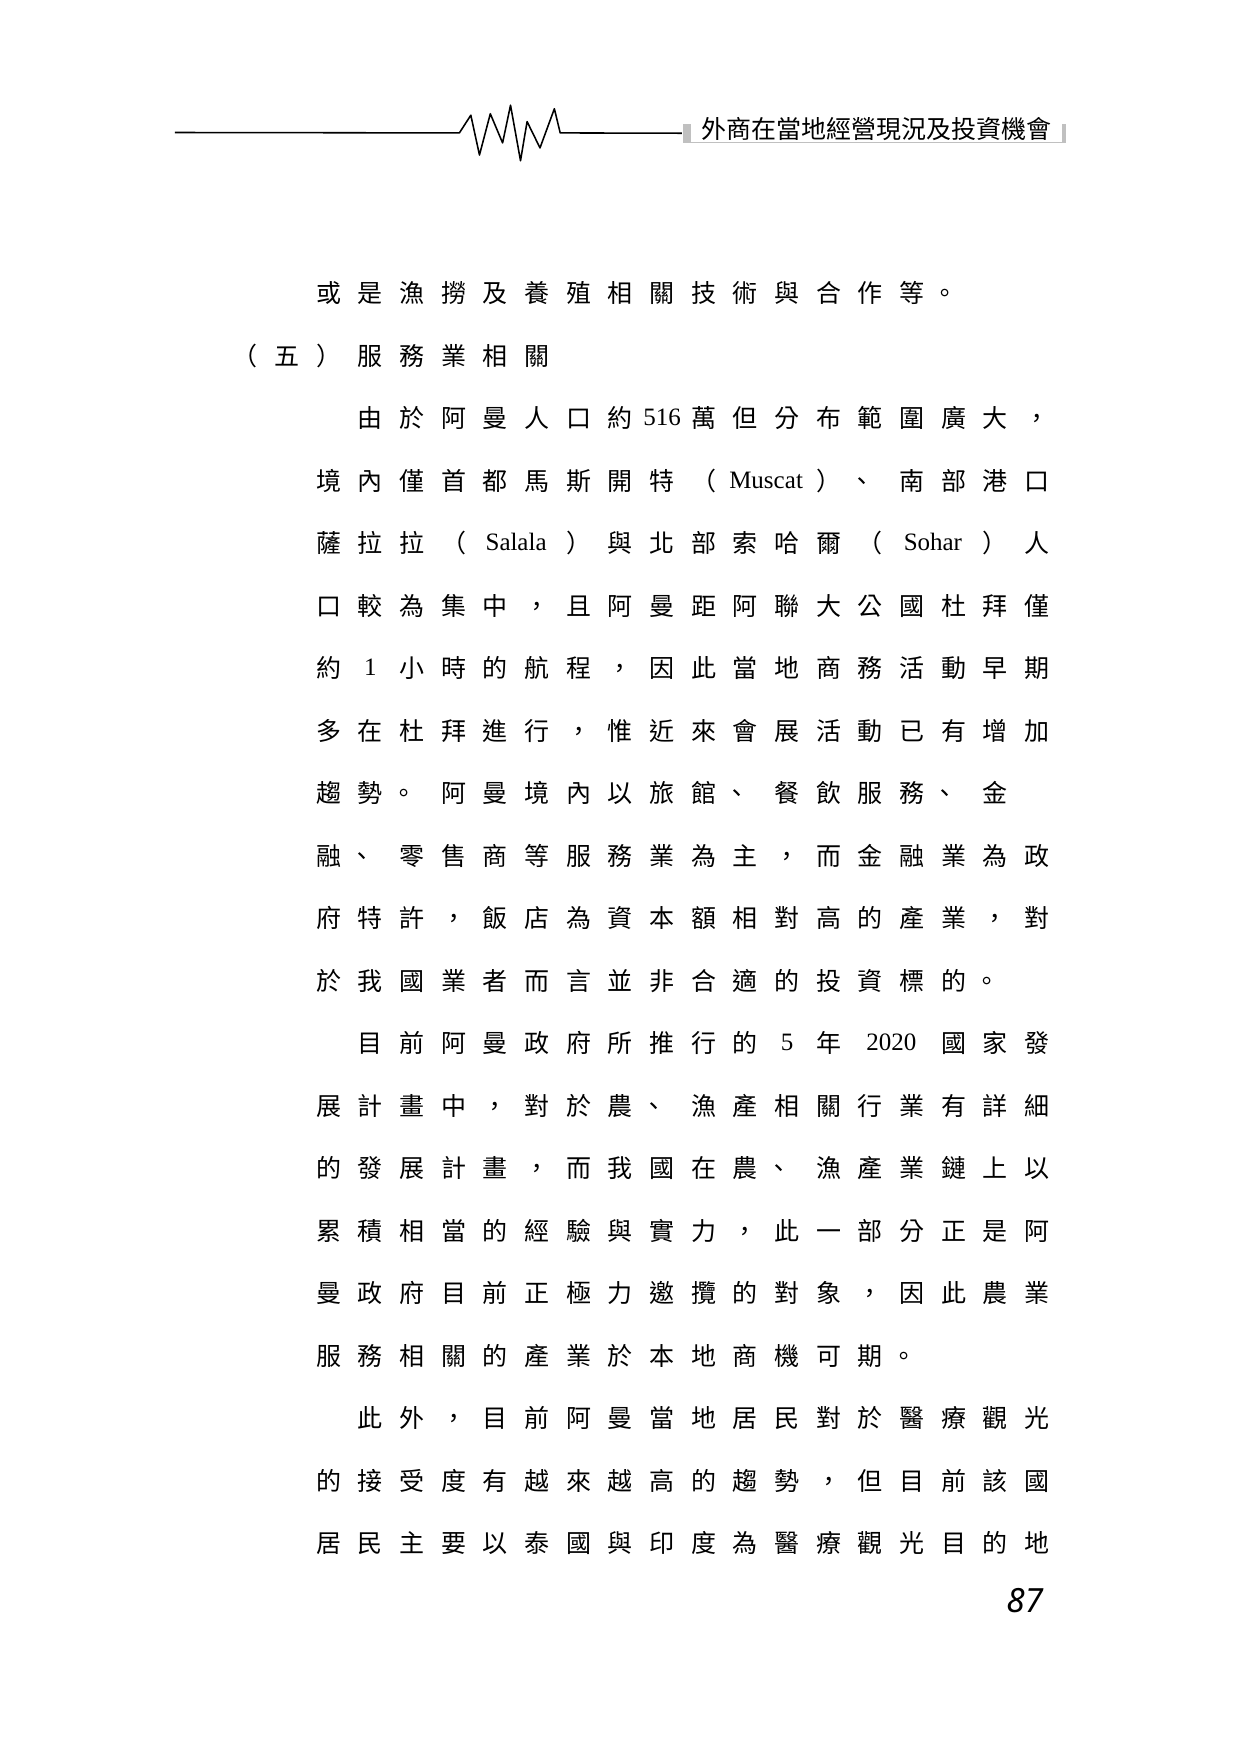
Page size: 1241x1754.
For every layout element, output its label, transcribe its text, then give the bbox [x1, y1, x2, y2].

text 或是漁撈及養殖相關技術與合作等。 [281, 250, 1058, 313]
text 由於阿曼人口約516萬但分布範圍廣大，境內僅首都馬斯開特（Muscat）、南部港口薩拉拉（Salala）與北部索哈爾（Sohar）人口較為集中，且阿曼距阿聯大公國杜拜僅約1小時的航程，因此當地商務活動早期多在杜拜進行，惟近來會展活動已有增加趨勢。阿曼境內以旅館、餐飲服務、金融、零售商等服務業為主，而金融業為政府特許，飯店為資本額相對高的產業，對於我國業者而言並非合適的投資標的。 [281, 375, 1058, 1000]
text 目前阿曼政府所推行的5年2020國家發展計畫中，對於農、漁產相關行業有詳細的發展計畫，而我國在農、漁產業鏈上以累積相當的經驗與實力，此一部分正是阿曼政府目前正極力邀攬的對象，因此農業服務相關的產業於本地商機可期。 [281, 1000, 1058, 1375]
text 此外，目前阿曼當地居民對於醫療觀光的接受度有越來越高的趨勢，但目前該國居民主要以泰國與印度為醫療觀光目的地 [281, 1375, 1058, 1563]
text （五）服務業相關 [207, 313, 1058, 375]
